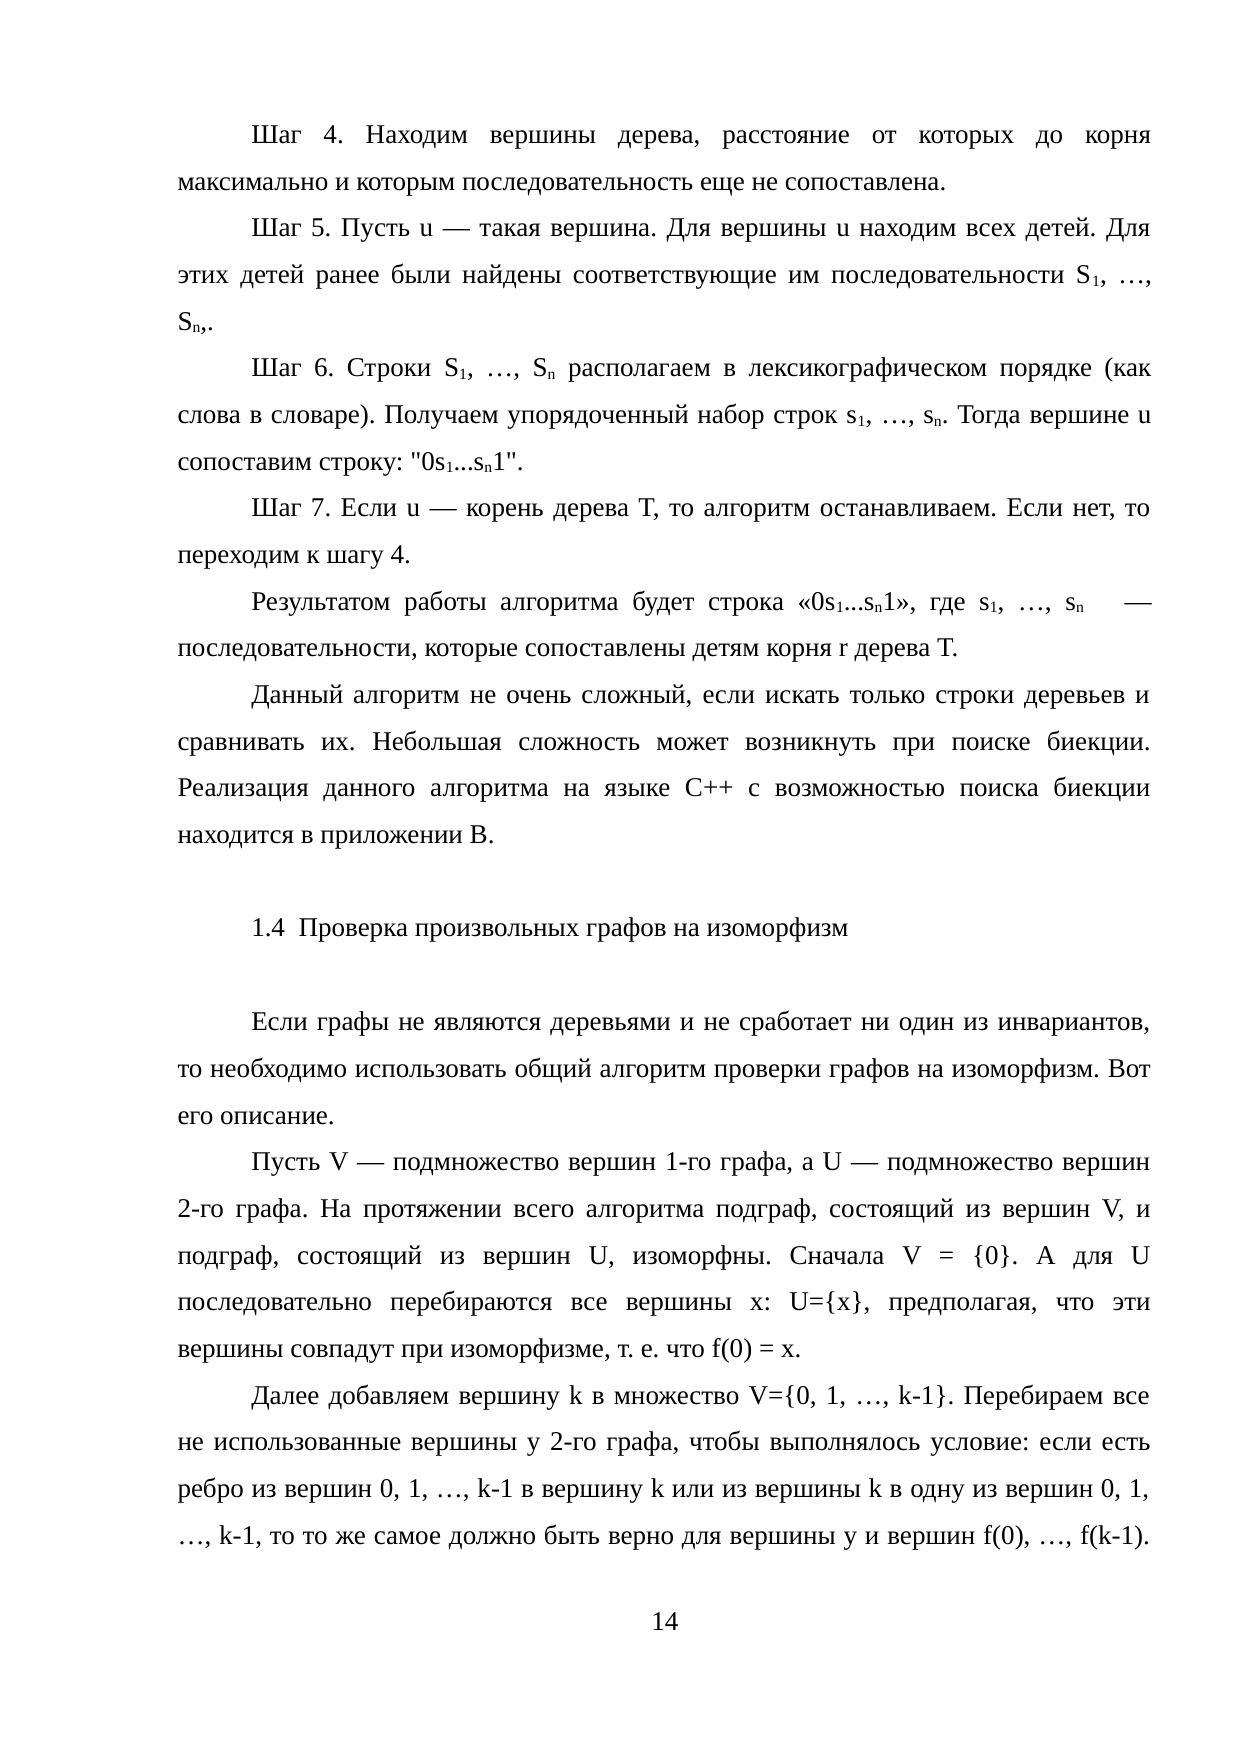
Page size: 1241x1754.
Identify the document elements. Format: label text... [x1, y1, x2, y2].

text Данный алгоритм не очень сложный, если искать только строки деревьев и сравнивать их. Небольшая сложность может возникнуть при поиске биекции. Реализация данного алгоритма на языке C++ с возможностью поиска биекции находится в приложении В. [177, 678, 1152, 849]
text Пусть V — подмножество вершин 1-го графа, а U — подмножество вершин 2-го графа. На протяжении всего алгоритма подграф, состоящий из вершин V, и подграф, состоящий из вершин U, изоморфны. Сначала V = {0}. А для U последовательно перебираются все вершины x: U={x}, предполагая, что эти вершины совпадут при изоморфизме, т. е. что f(0) = x. [177, 1145, 1152, 1363]
text Далее добавляем вершину k в множество V={0, 1, …, k-1}. Перебираем все не использованные вершины y 2-го графа, чтобы выполнялось условие: если есть ребро из вершин 0, 1, …, k-1 в вершину k или из вершины k в одну из вершин 0, 1, …, k-1, то то же самое должно быть верно для вершины y и вершин f(0), …, f(k-1). [177, 1379, 1152, 1550]
text Шаг 6. Строки S1, …, Sn располагаем в лексикографическом порядке (как слова в словаре). Получаем упорядоченный набор строк s1, …, sn. Тогда вершине u сопоставим строку: "0s1...sn1". [177, 351, 1152, 476]
text Результатом работы алгоритма будет строка «0s1...sn1», где s1, …, sn — последовательности, которые сопоставлены детям корня r дерева T. [177, 585, 1152, 663]
subtitle Проверка произвольных графов на изоморфизм [177, 911, 1152, 943]
text Шаг 7. Если u — корень дерева T, то алгоритм останавливаем. Если нет, то переходим к шагу 4. [177, 491, 1152, 569]
text Если графы не являются деревьями и не сработает ни один из инвариантов, то необходимо использовать общий алгоритм проверки графов на изоморфизм. Вот его описание. [177, 1005, 1152, 1130]
text Шаг 5. Пусть u — такая вершина. Для вершины u находим всех детей. Для этих детей ранее были найдены соответствующие им последовательности S1, …, Sn,. [177, 211, 1152, 336]
text Шаг 4. Находим вершины дерева, расстояние от которых до корня максимально и которым последовательность еще не сопоставлена. [177, 118, 1152, 196]
